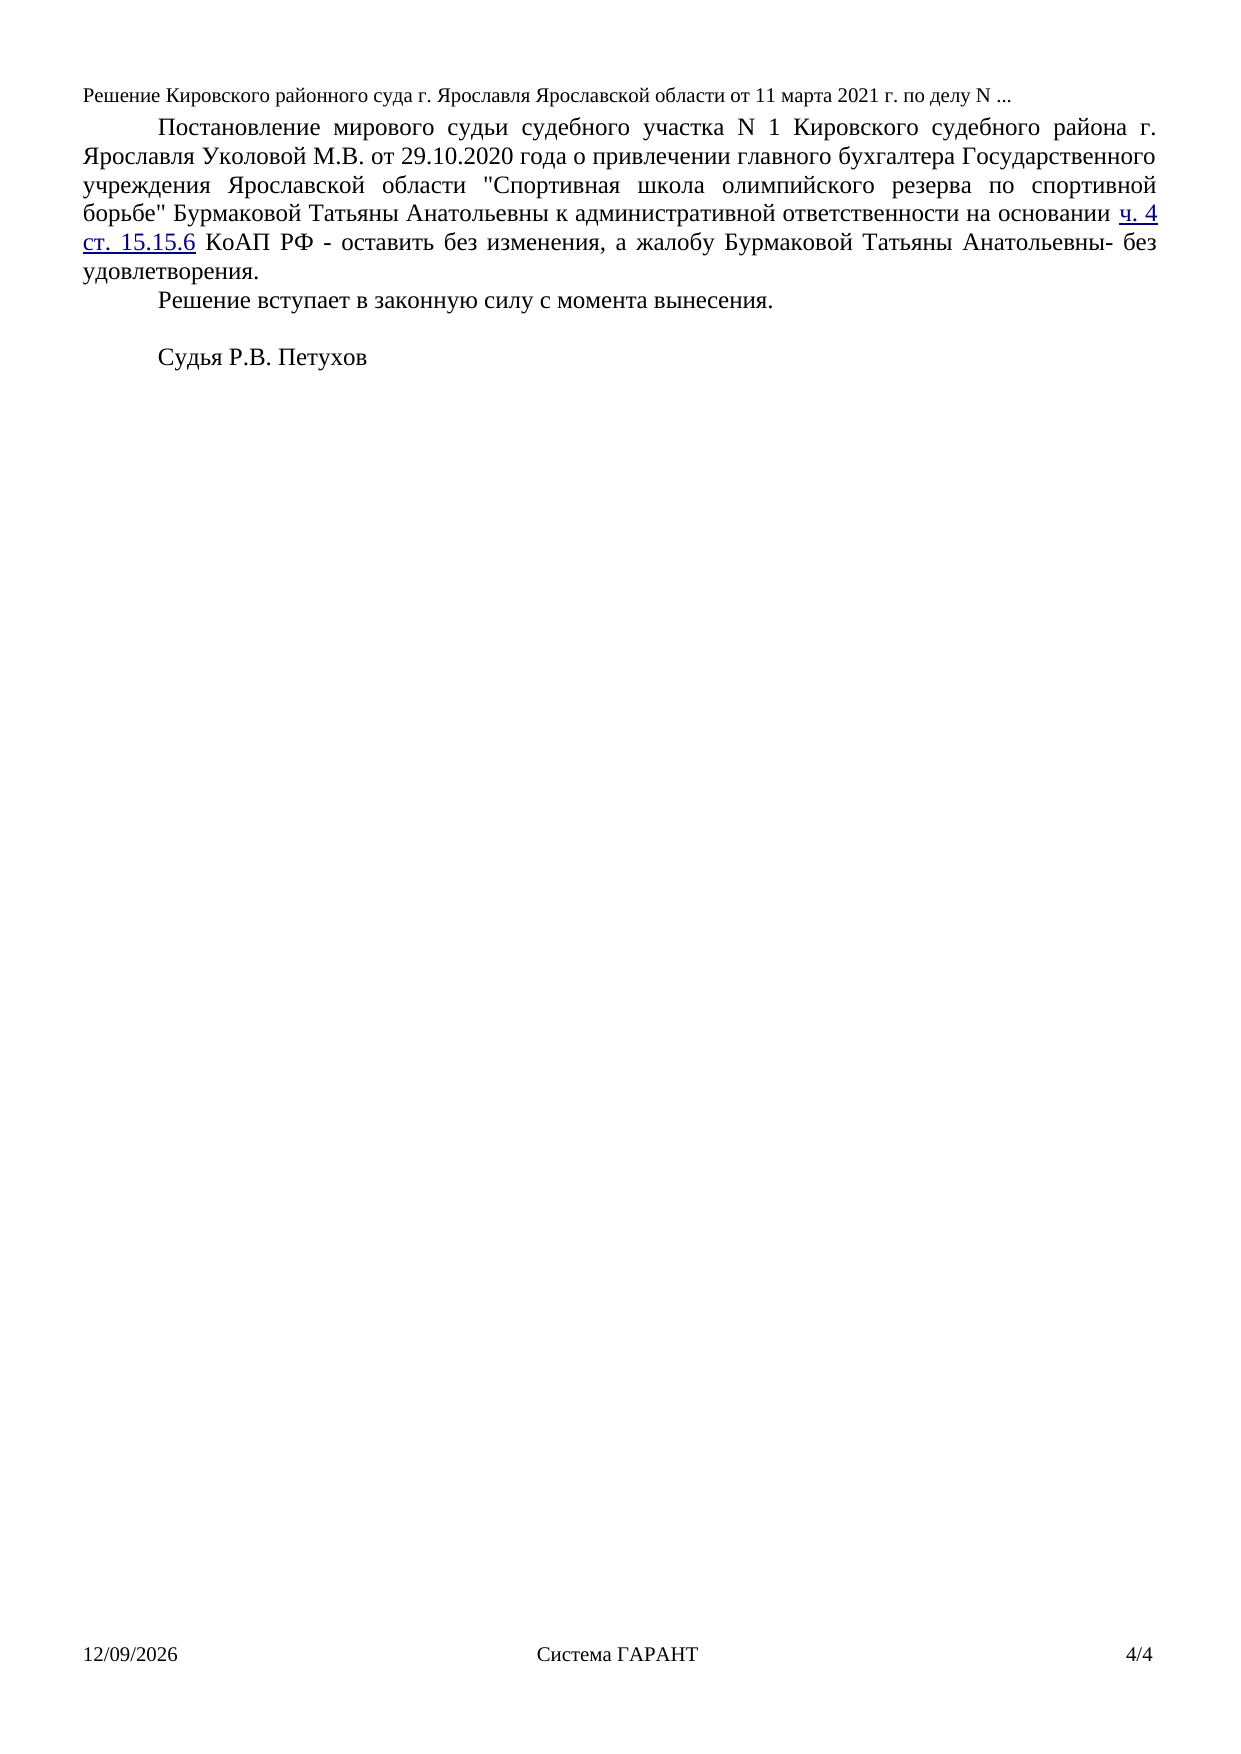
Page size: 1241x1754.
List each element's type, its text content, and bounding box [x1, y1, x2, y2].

text Решение вступает в законную силу с момента вынесения. [83, 285, 1157, 313]
text Постановление мирового судьи судебного участка N 1 Кировского судебного района г. Ярославля Уколовой М.В. от 29.10.2020 года о привлечении главного бухгалтера Государственного учреждения Ярославской области "Спортивная школа олимпийского резерва по спортивной борьбе" Бурмаковой Татьяны Анатольевны к административной ответственности на основании ч. 4 ст. 15.15.6 КоАП РФ - оставить без изменения, а жалобу Бурмаковой Татьяны Анатольевны- без удовлетворения. [83, 112, 1157, 285]
text Судья Р.В. Петухов [83, 342, 1157, 371]
